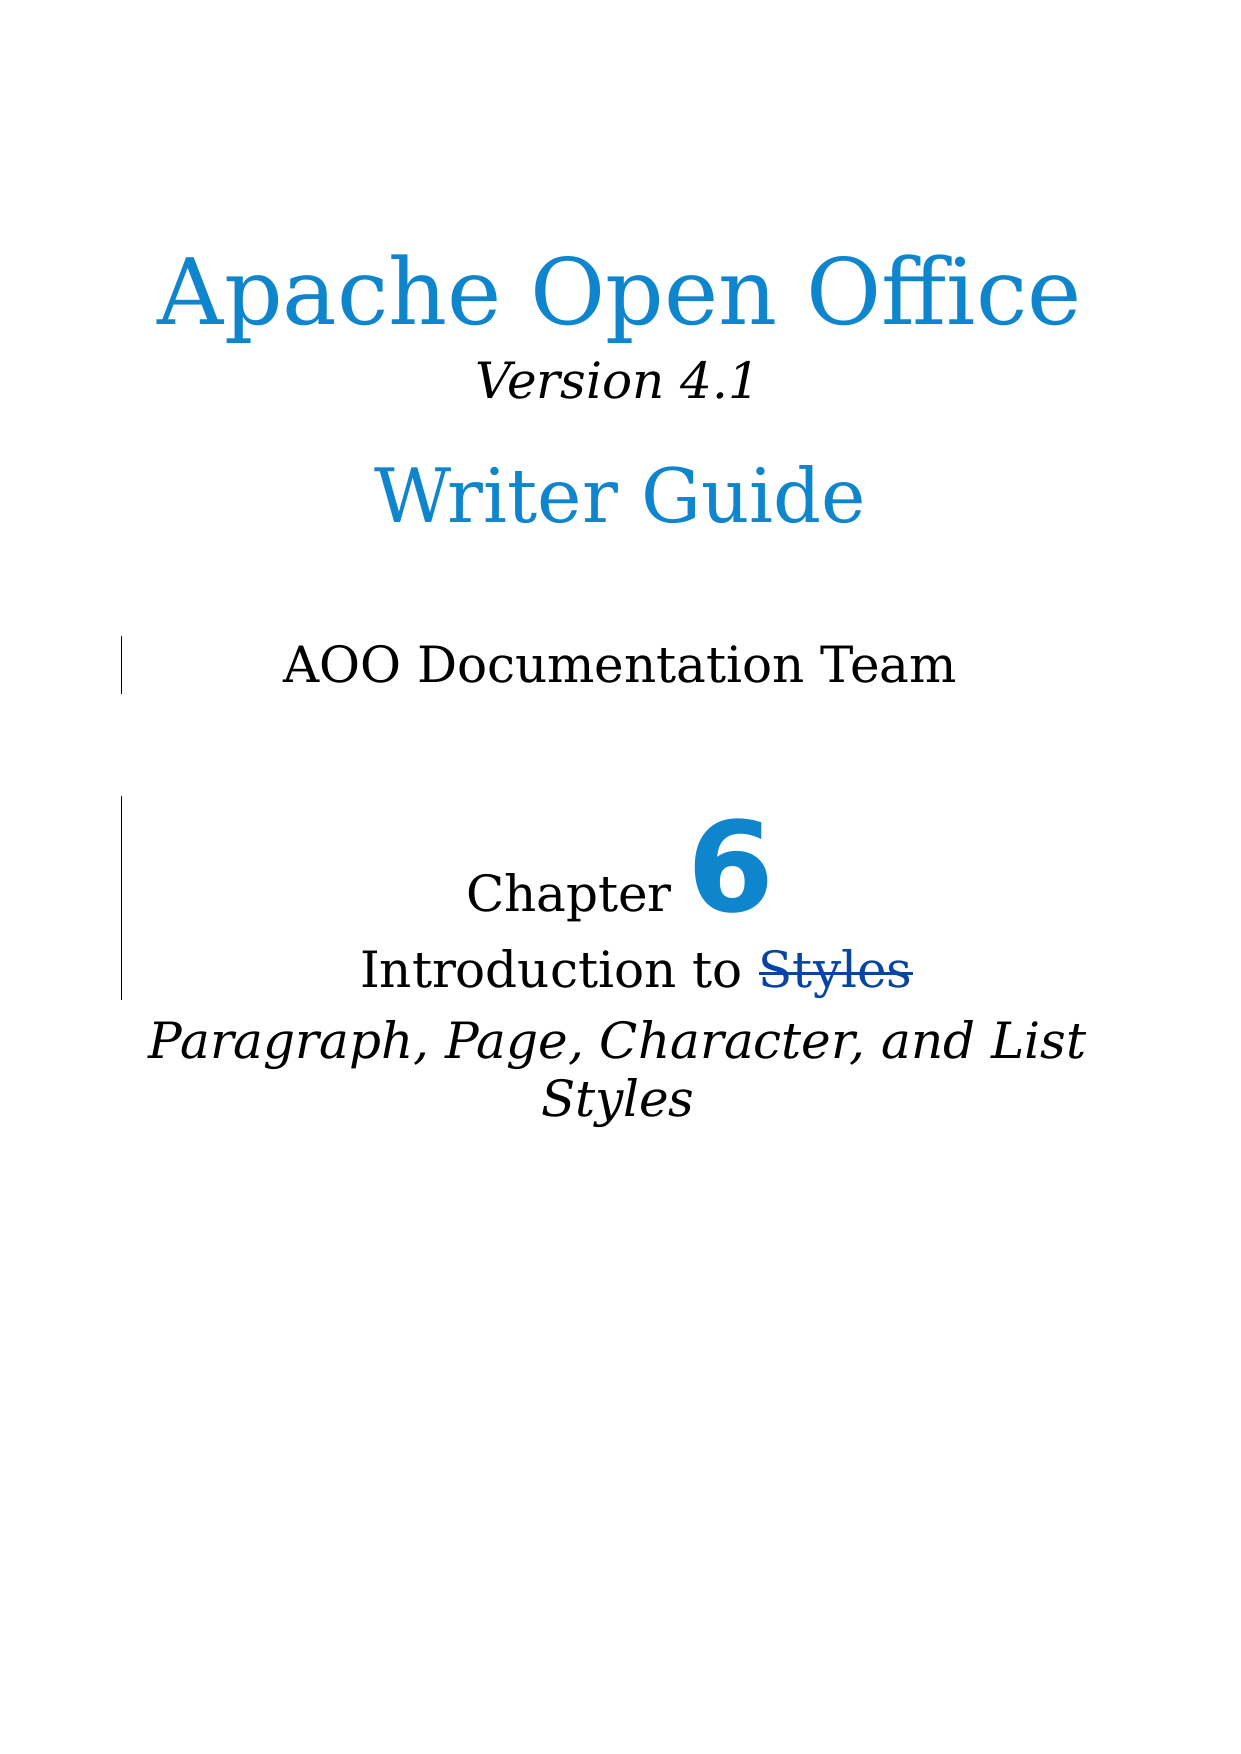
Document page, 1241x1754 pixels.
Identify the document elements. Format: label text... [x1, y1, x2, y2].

subtitle Paragraph, Page, Character, and List Styles [136, 1012, 1104, 1128]
text Chapter 6 Introduction to [136, 796, 1104, 999]
text Apache Open Office [136, 239, 1104, 346]
subtitle Version 4.1 [136, 352, 1104, 410]
text AOO Documentation Team [136, 636, 1104, 694]
text Writer Guide [136, 452, 1104, 540]
